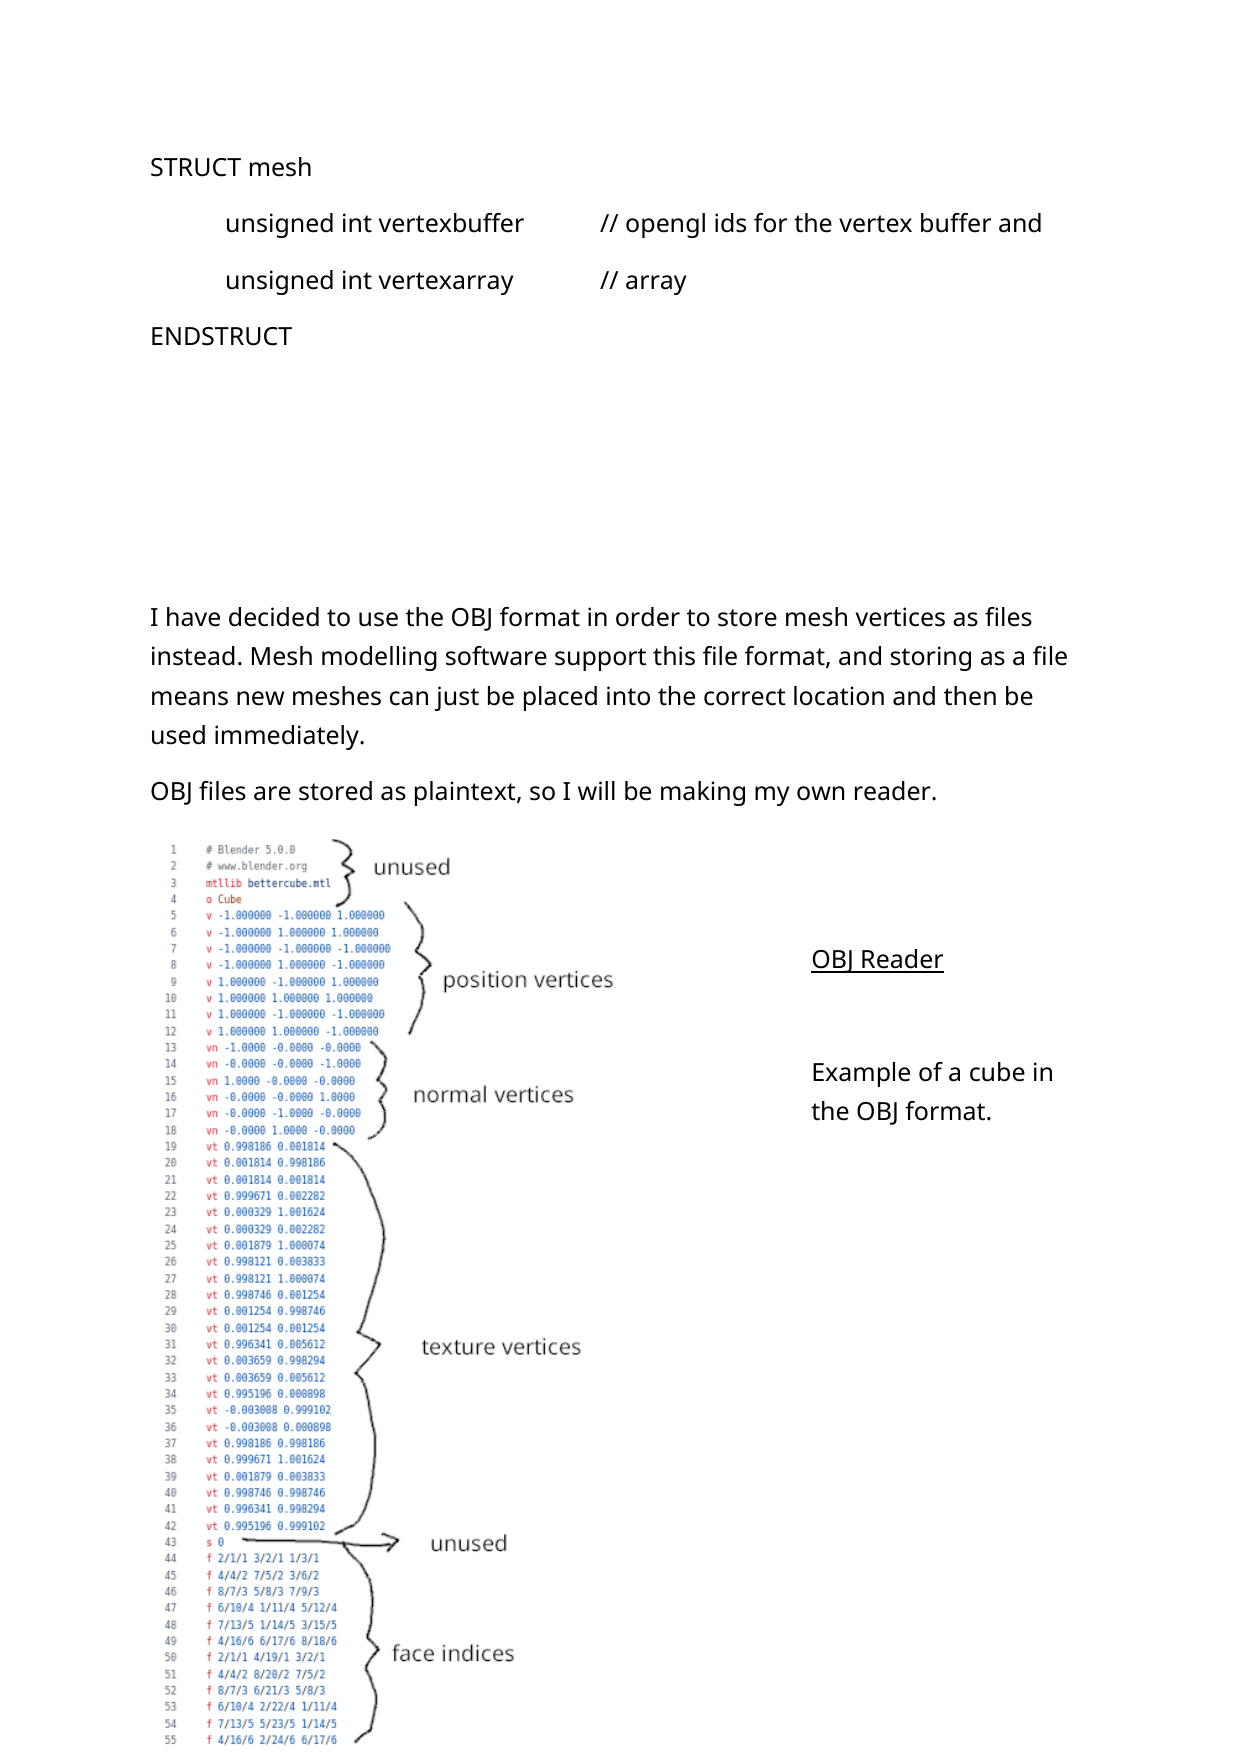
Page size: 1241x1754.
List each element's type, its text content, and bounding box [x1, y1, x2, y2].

text unsigned int vertexarray // array [150, 262, 1090, 296]
text OBJ Reader [811, 942, 1090, 976]
text I have decided to use the OBJ format in order to store mesh vertices as files instead. Mesh modelling software support this file format, and storing as a file means new meshes can just be placed into the correct location and then be used immediately. [150, 599, 1090, 752]
text Example of a cube in the OBJ format. [811, 1054, 1090, 1128]
text OBJ files are stored as plaintext, so I will be making my own reader. [150, 774, 1090, 808]
text ENDSTRUCT [150, 318, 1090, 352]
text STRUCT mesh [150, 150, 1090, 184]
picture [142, 839, 811, 1754]
text unsigned int vertexbuffer // opengl ids for the vertex buffer and [150, 206, 1090, 240]
